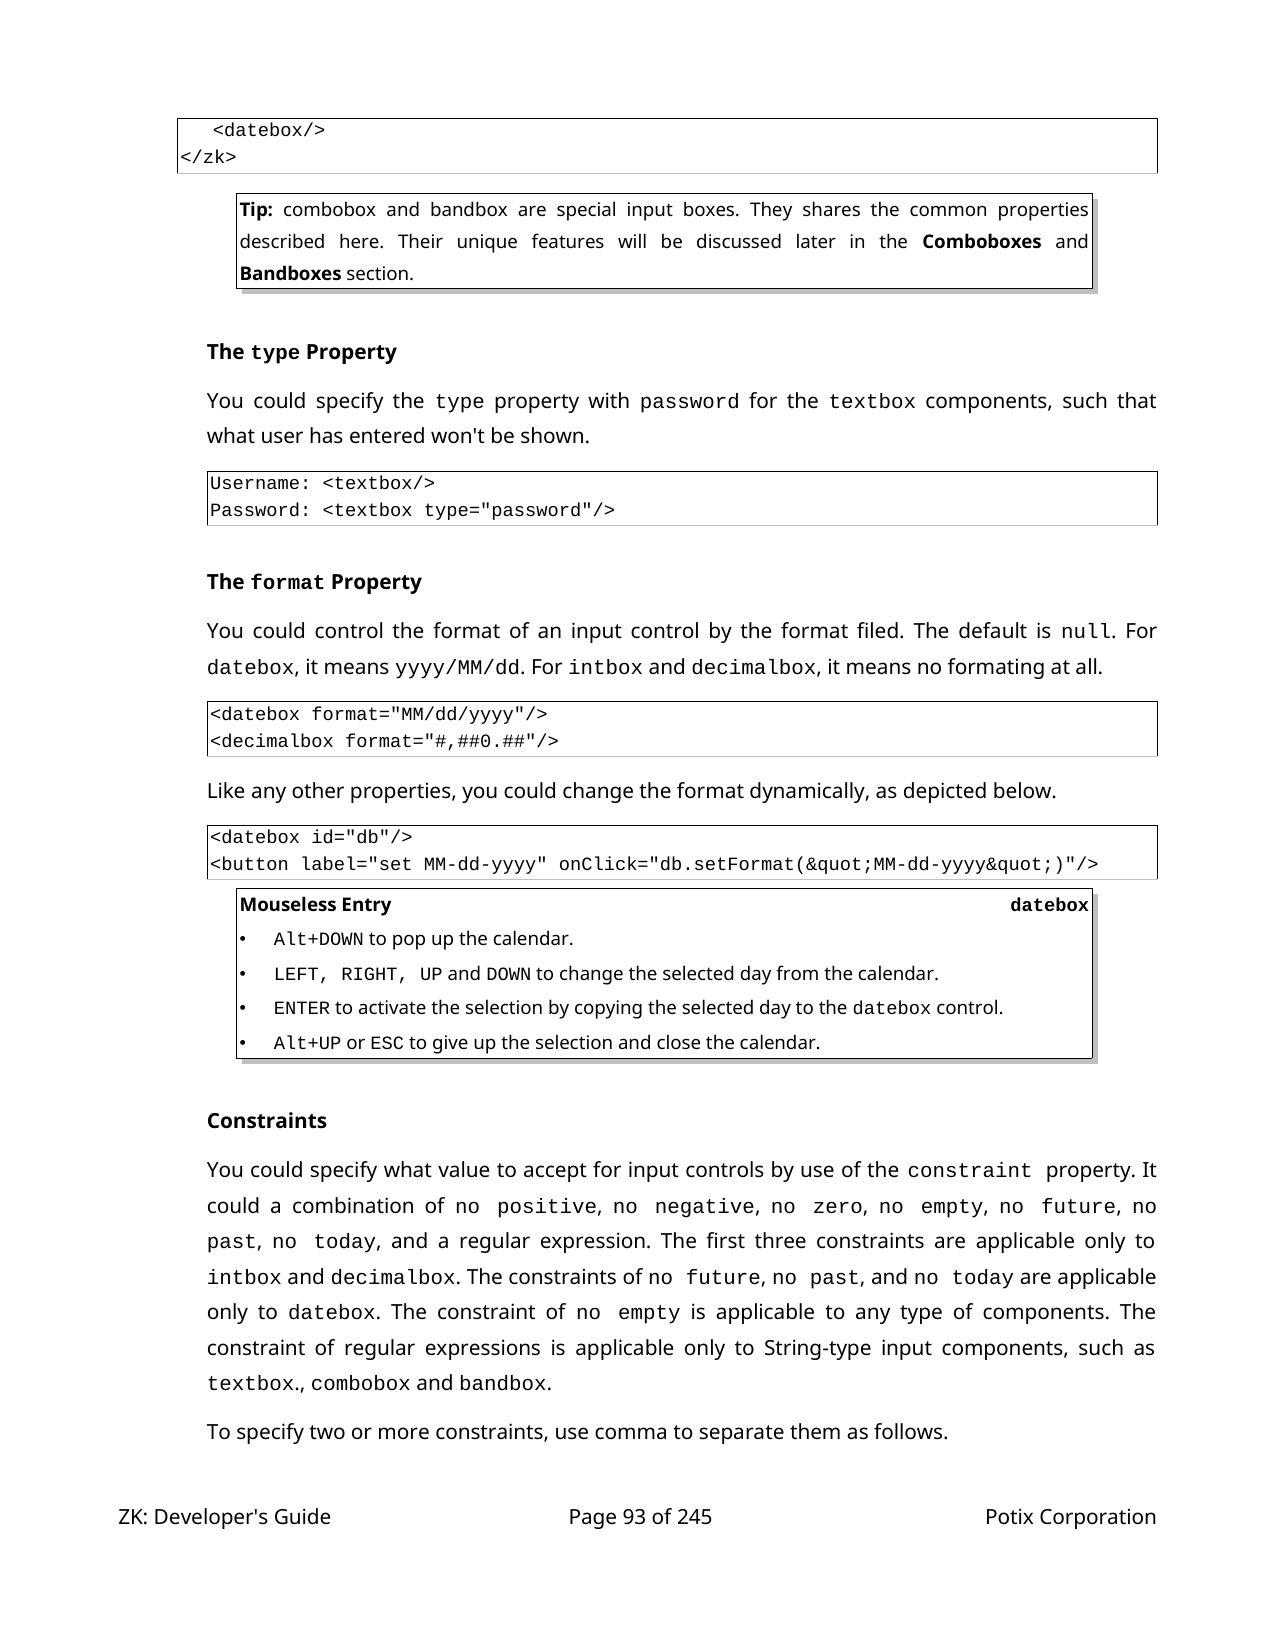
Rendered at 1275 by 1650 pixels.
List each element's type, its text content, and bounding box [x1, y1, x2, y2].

text </zk> [178, 145, 1157, 173]
text <datebox format="MM/dd/yyyy"/> [208, 702, 1157, 726]
list LEFT, RIGHT, UP and DOWN to change the selected day from the calendar. [237, 957, 1092, 986]
text <datebox/> [178, 119, 1157, 142]
text To specify two or more constraints, use comma to separate them as follows. [207, 1417, 1157, 1446]
subtitle Constraints [207, 1107, 1157, 1135]
subtitle The type Property [207, 337, 1157, 366]
text You could specify the type property with password for the textbox components, such that what user has entered won't be shown. [207, 386, 1157, 450]
text Like any other properties, you could change the format dynamically, as depicted below. [207, 776, 1157, 805]
subtitle The format Property [207, 567, 1157, 596]
list ENTER to activate the selection by copying the selected day to the datebox control. [237, 992, 1092, 1021]
text Tip: combobox and bandbox are special input boxes. They shares the common properties described here. Their unique features will be discussed later in the Comboboxes and Bandboxes section. [237, 194, 1092, 288]
text Mouseless Entry datebox [237, 889, 1092, 917]
text Password: <textbox type="password"/> [208, 498, 1157, 525]
list Alt+UP or ESC to give up the selection and close the calendar. [237, 1026, 1092, 1058]
text <datebox id="db"/> <button label="set MM-dd-yyyy" onClick="db.setFormat(&quot;MM-dd-yyyy&quot;)"/> [208, 826, 1157, 879]
list Alt+DOWN to pop up the calendar. [237, 923, 1092, 951]
text <decimalbox format="#,##0.##"/> [208, 728, 1157, 756]
text Username: <textbox/> [208, 472, 1157, 495]
text You could specify what value to accept for input controls by use of the constraint property. It could a combination of no positive, no negative, no zero, no empty, no future, no past, no today, and a regular expression. The first three constraints are applicable only to intbox and decimalbox. The constraints of no future, no past, and no today are applicable only to datebox. The constraint of no empty is applicable to any type of components. The constraint of regular expressions is applicable only to String-type input components, such as textbox., combobox and bandbox. [207, 1155, 1157, 1397]
text You could control the format of an input control by the format filed. The default is null. For datebox, it means yyyy/MM/dd. For intbox and decimalbox, it means no formating at all. [207, 617, 1157, 681]
